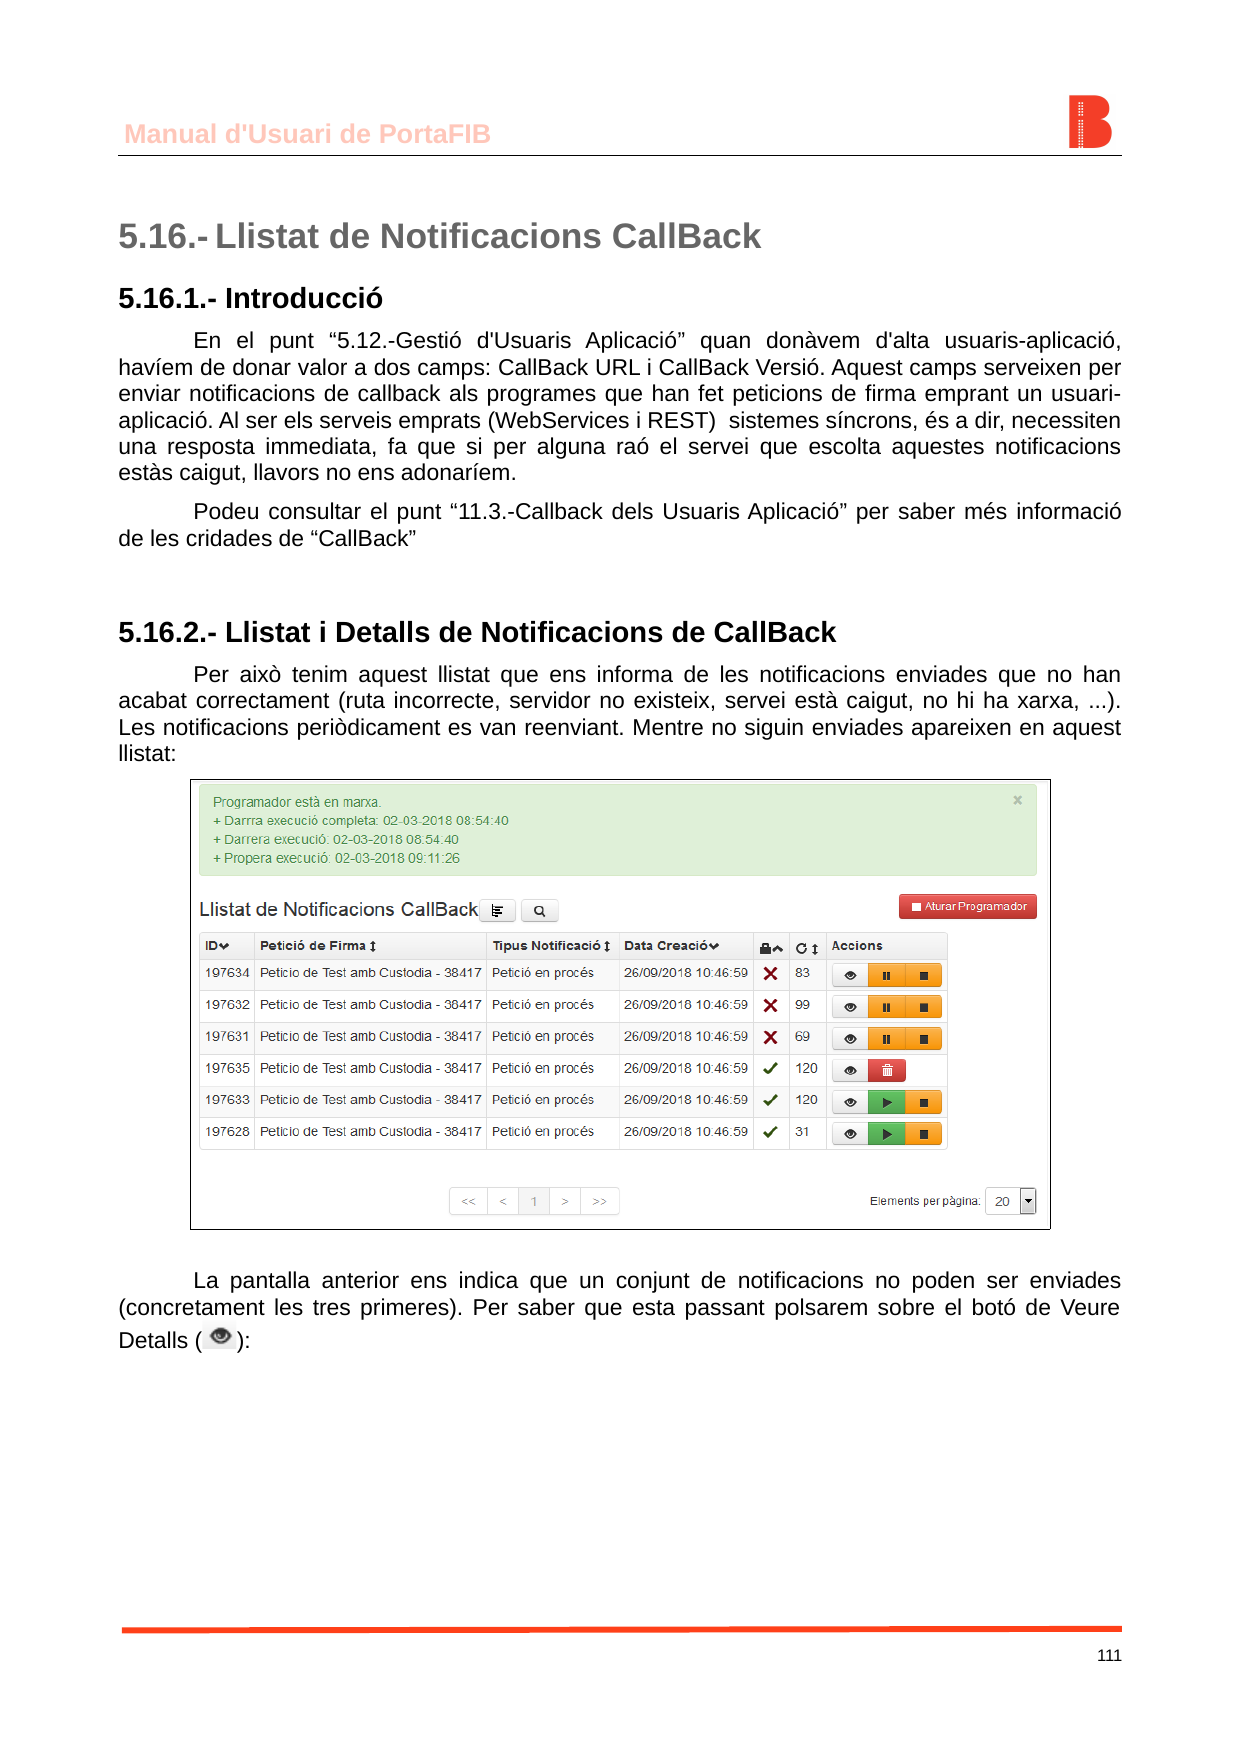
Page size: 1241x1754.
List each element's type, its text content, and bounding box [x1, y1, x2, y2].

picture [192, 781, 1048, 1226]
picture [1063, 94, 1117, 150]
text Per això tenim aquest llistat que ens informa de les notificacions enviades que no han acabat correctament (ruta incorrecte, servidor no existeix, servei està caigut, no hi ha xarxa, ...). Les notificacions periòdicament es van reenviant. Mentre no siguin enviades apareixen en aquest llistat: [118, 661, 1122, 766]
text Podeu consultar el punt “11.3Callback dels Usuaris Aplicació” per saber més informació de les cridades de “CallBack” [118, 498, 1122, 551]
subtitle Llistat i Detalls de Notificacions de CallBack [118, 615, 1122, 648]
picture [202, 1320, 237, 1349]
text La pantalla anterior ens indica que un conjunt de notificacions no poden ser enviades (concretament les tres primeres). Per saber que esta passant polsarem sobre el botó de Veure Detalls (): [118, 1267, 1122, 1353]
subtitle Introducció [118, 281, 1122, 315]
subtitle Llistat de Notificacions CallBack [118, 216, 1122, 256]
text En el punt “5.12Gestió d'Usuaris Aplicació” quan donàvem d'alta usuaris-aplicació, havíem de donar valor a dos camps: CallBack URL i CallBack Versió. Aquest camps serveixen per enviar notificacions de callback als programes que han fet peticions de firma emprant un usuari-aplicació. Al ser els serveis emprats (WebServices i REST) sistemes síncrons, és a dir, necessiten una resposta immediata, fa que si per alguna raó el servei que escolta aquestes notificacions estàs caigut, llavors no ens adonaríem. [118, 327, 1122, 486]
